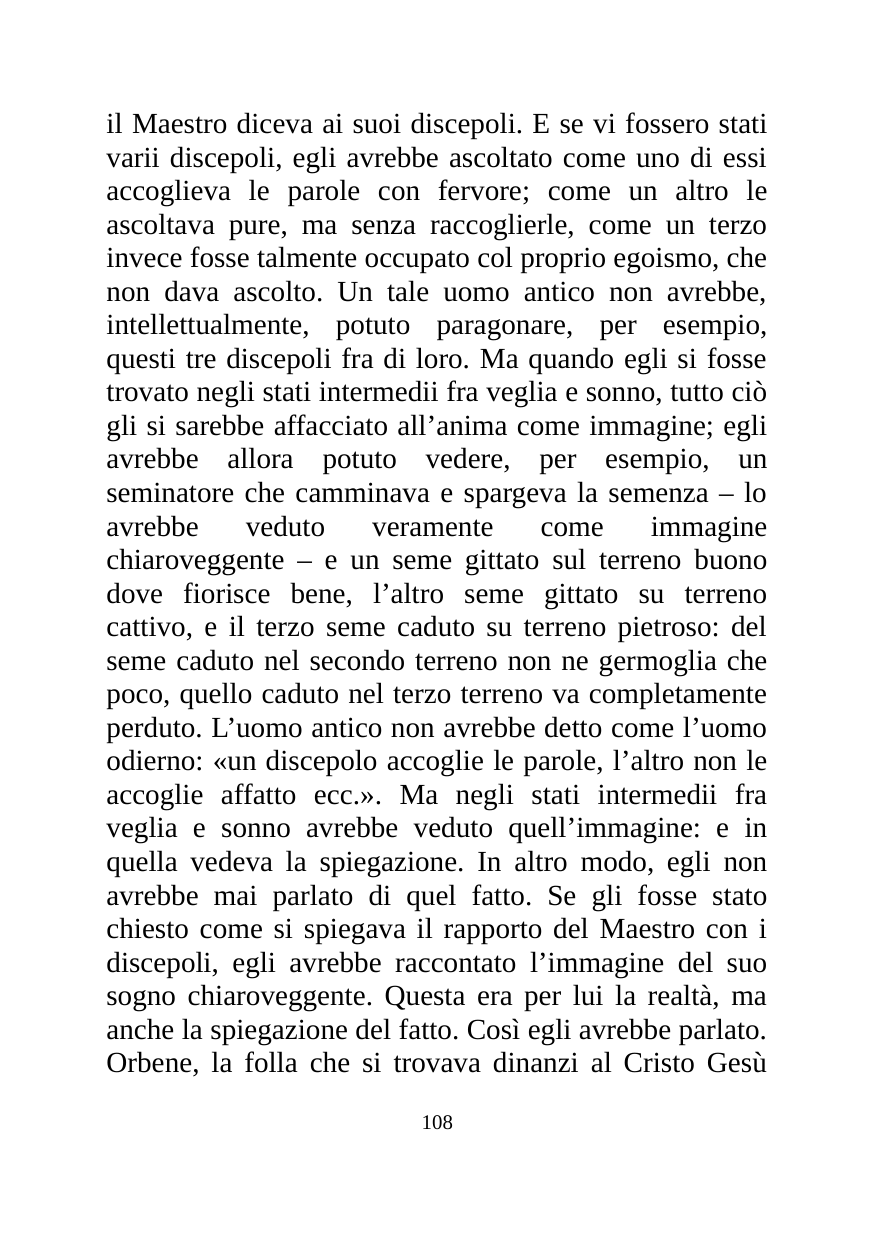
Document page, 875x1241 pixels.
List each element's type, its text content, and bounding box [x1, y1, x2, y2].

text il Maestro diceva ai suoi discepoli. E se vi fossero stati varii discepoli, egli avrebbe ascoltato come uno di essi accoglieva le parole con fervore; come un altro le ascoltava pure, ma senza raccoglierle, come un terzo invece fosse talmente occupato col proprio egoismo, che non dava ascolto. Un tale uomo antico non avrebbe, intellettualmente, potuto paragonare, per esempio, questi tre discepoli fra di loro. Ma quando egli si fosse trovato negli stati intermedii fra veglia e sonno, tutto ciò gli si sarebbe affacciato all’anima come immagine; egli avrebbe allora potuto vedere, per esempio, un seminatore che camminava e spargeva la semenza – lo avrebbe veduto veramente come immagine chiaroveggente – e un seme gittato sul terreno buono dove fiorisce bene, l’altro seme gittato su terreno cattivo, e il terzo seme caduto su terreno pietroso: del seme caduto nel secondo terreno non ne germoglia che poco, quello caduto nel terzo terreno va completamente perduto. L’uomo antico non avrebbe detto come l’uomo odierno: «un discepolo accoglie le parole, l’altro non le accoglie affatto ecc.». Ma negli stati intermedii fra veglia e sonno avrebbe veduto quell’immagine: e in quella vedeva la spiegazione. In altro modo, egli non avrebbe mai parlato di quel fatto. Se gli fosse stato chiesto come si spiegava il rapporto del Maestro con i discepoli, egli avrebbe raccontato l’immagine del suo sogno chiaroveggente. Questa era per lui la realtà, ma anche la spiegazione del fatto. Così egli avrebbe parlato. Orbene, la folla che si trovava dinanzi al Cristo Gesù [106, 106, 768, 1079]
